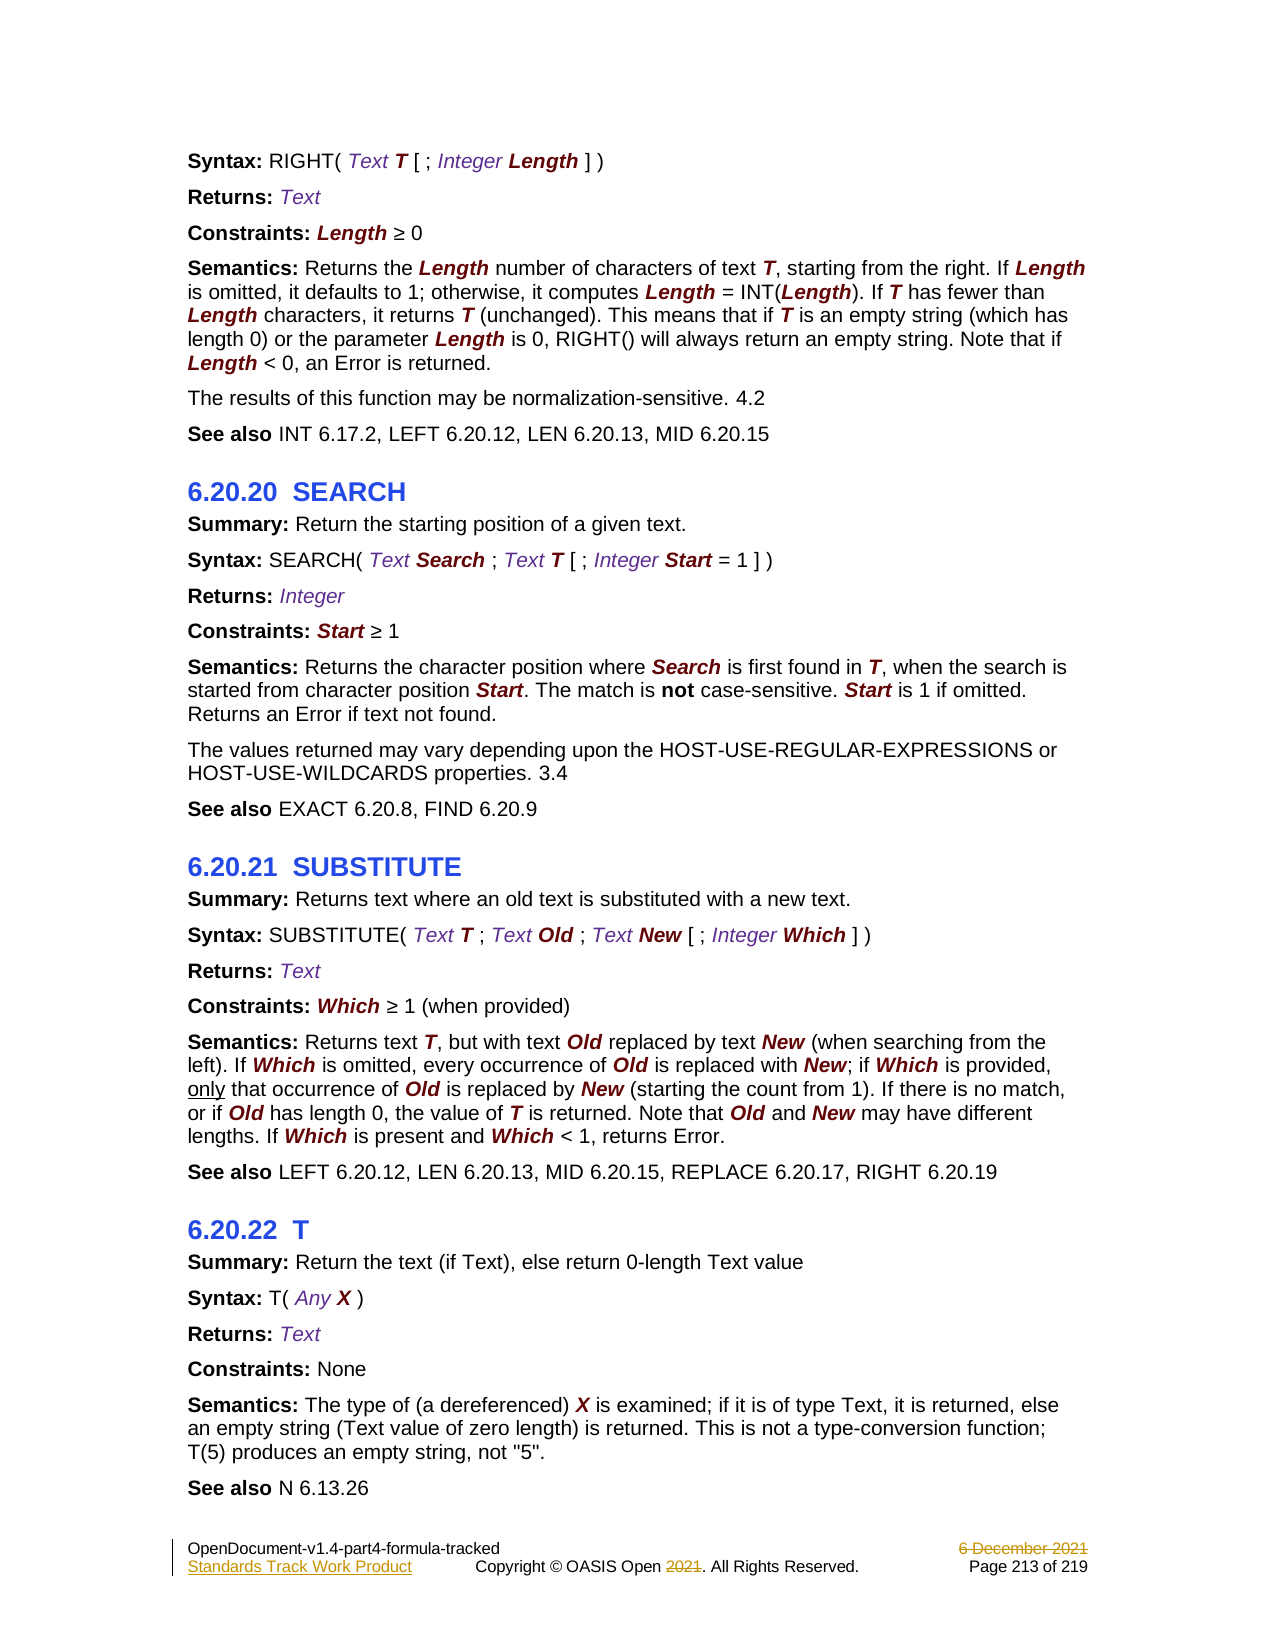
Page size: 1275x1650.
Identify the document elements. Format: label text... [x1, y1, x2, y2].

text Returns: Text [187, 186, 1088, 209]
text Syntax: RIGHT( Text T [ ; Integer Length ] ) [187, 150, 1088, 173]
text See also LEFT 6.20.12, LEN 6.20.13, MID 6.20.15, REPLACE 6.20.17, RIGHT 6.20.19 [187, 1160, 1088, 1184]
text Constraints: Length ≥ 0 [187, 221, 1088, 245]
text Returns: Text [187, 959, 1088, 983]
text Constraints: Which ≥ 1 (when provided) [187, 995, 1088, 1018]
subtitle SUBSTITUTE [187, 852, 1088, 882]
text Semantics: Returns the character position where Search is first found in T, when the search is started from character position Start. The match is not case-sensitive. Start is 1 if omitted. Returns an Error if text not found. [187, 655, 1088, 726]
text Returns: Text [187, 1322, 1088, 1346]
text The results of this function may be normalization-sensitive. 4.2 [187, 387, 1088, 410]
text Constraints: None [187, 1358, 1088, 1381]
subtitle SEARCH [187, 477, 1088, 507]
text Semantics: Returns the Length number of characters of text T, starting from the right. If Length is omitted, it defaults to 1; otherwise, it computes Length = INT(Length). If T has fewer than Length characters, it returns T (unchanged). This means that if T is an empty string (which has length 0) or the parameter Length is 0, RIGHT() will always return an empty string. Note that if Length < 0, an Error is returned. [187, 257, 1088, 374]
text See also N 6.13.26 [187, 1476, 1088, 1499]
text Summary: Returns text where an old text is substituted with a new text. [187, 888, 1088, 911]
text Constraints: Start ≥ 1 [187, 620, 1088, 643]
text Returns: Integer [187, 584, 1088, 608]
text Summary: Return the text (if Text), else return 0-length Text value [187, 1251, 1088, 1274]
text Syntax: T( Any X ) [187, 1286, 1088, 1310]
text Semantics: Returns text T, but with text Old replaced by text New (when searching from the left). If Which is omitted, every occurrence of Old is replaced with New; if Which is provided, only that occurrence of Old is replaced by New (starting the count from 1). If there is no match, or if Old has length 0, the value of T is returned. Note that Old and New may have different lengths. If Which is present and Which < 1, returns Error. [187, 1030, 1088, 1148]
text Syntax: SEARCH( Text Search ; Text T [ ; Integer Start = 1 ] ) [187, 548, 1088, 572]
text See also EXACT 6.20.8, FIND 6.20.9 [187, 797, 1088, 821]
text Syntax: SUBSTITUTE( Text T ; Text Old ; Text New [ ; Integer Which ] ) [187, 923, 1088, 947]
subtitle T [187, 1215, 1088, 1245]
text See also INT 6.17.2, LEFT 6.20.12, LEN 6.20.13, MID 6.20.15 [187, 422, 1088, 446]
text Summary: Return the starting position of a given text. [187, 513, 1088, 536]
text The values returned may vary depending upon the HOST-USE-REGULAR-EXPRESSIONS or HOST-USE-WILDCARDS properties. 3.4 [187, 738, 1088, 785]
text Semantics: The type of (a dereferenced) X is examined; if it is of type Text, it is returned, else an empty string (Text value of zero length) is returned. This is not a type-conversion function; T(5) produces an empty string, not "5". [187, 1393, 1088, 1464]
